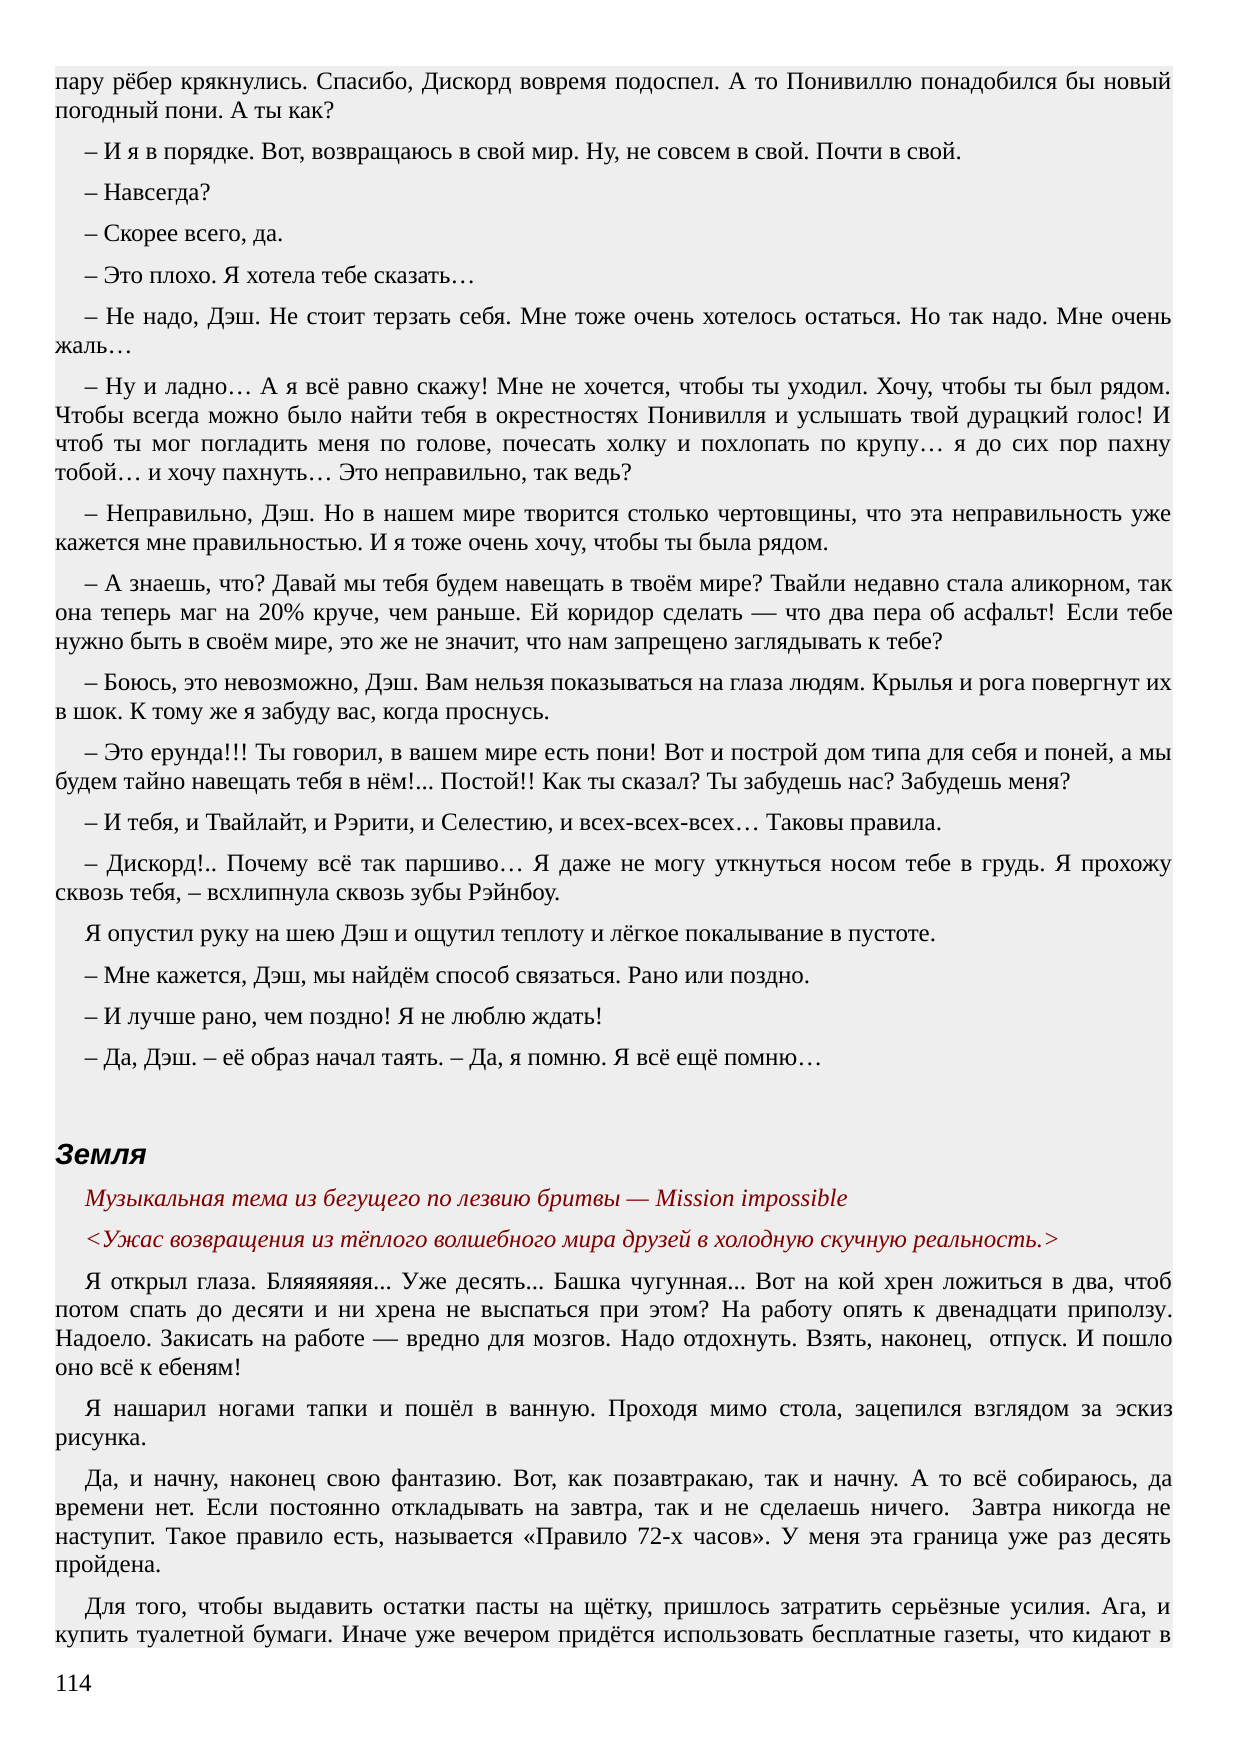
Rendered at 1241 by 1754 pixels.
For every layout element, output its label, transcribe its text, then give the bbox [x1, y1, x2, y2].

text Я нашарил ногами тапки и пошёл в ванную. Проходя мимо стола, зацепился взглядом за эскиз рисунка. [55, 1393, 1173, 1451]
text – Это ерунда!!! Ты говорил, в вашем мире есть пони! Вот и построй дом типа для себя и поней, а мы будем тайно навещать тебя в нём!... Постой!! Как ты сказал? Ты забудешь нас? Забудешь меня? [55, 737, 1173, 795]
text – Навсегда? [55, 177, 1173, 206]
text пару рёбер крякнулись. Спасибо, Дискорд вовремя подоспел. А то Понивиллю понадобился бы новый погодный пони. А ты как? [55, 66, 1173, 123]
text – Боюсь, это невозможно, Дэш. Вам нельзя показываться на глаза людям. Крылья и рога повергнут их в шок. К тому же я забуду вас, когда проснусь. [55, 667, 1173, 725]
text – Это плохо. Я хотела тебе сказать… [55, 260, 1173, 288]
text – Ну и ладно… А я всё равно скажу! Мне не хочется, чтобы ты уходил. Хочу, чтобы ты был рядом. Чтобы всегда можно было найти тебя в окрестностях Понивилля и услышать твой дурацкий голос! И чтоб ты мог погладить меня по голове, почесать холку и похлопать по крупу… я до сих пор пахну тобой… и хочу пахнуть… Это неправильно, так ведь? [55, 371, 1173, 486]
text – И лучше рано, чем поздно! Я не люблю ждать! [55, 1001, 1173, 1030]
text – Дискорд!.. Почему всё так паршиво… Я даже не могу уткнуться носом тебе в грудь. Я прохожу сквозь тебя, – всхлипнула сквозь зубы Рэйнбоу. [55, 848, 1173, 906]
text Я открыл глаза. Бляяяяяяя... Уже десять... Башка чугунная... Вот на кой хрен ложиться в два, чтоб потом спать до десяти и ни хрена не выспаться при этом? На работу опять к двенадцати приползу. Надоело. Закисать на работе — вредно для мозгов. Надо отдохнуть. Взять, наконец, отпуск. И пошло оно всё к ебеням! [55, 1266, 1173, 1381]
text – Мне кажется, Дэш, мы найдём способ связаться. Рано или поздно. [55, 960, 1173, 988]
text – И тебя, и Твайлайт, и Рэрити, и Селестию, и всех-всех-всех… Таковы правила. [55, 807, 1173, 836]
subtitle Земля [55, 1137, 1173, 1171]
text Я опустил руку на шею Дэш и ощутил теплоту и лёгкое покалывание в пустоте. [55, 918, 1173, 947]
text Да, и начну, наконец свою фантазию. Вот, как позавтракаю, так и начну. А то всё собираюсь, да времени нет. Если постоянно откладывать на завтра, так и не сделаешь ничего. Завтра никогда не наступит. Такое правило есть, называется «Правило 72-х часов». У меня эта граница уже раз десять пройдена. [55, 1463, 1173, 1578]
text Для того, чтобы выдавить остатки пасты на щётку, пришлось затратить серьёзные усилия. Ага, и купить туалетной бумаги. Иначе уже вечером придётся использовать бесплатные газеты, что кидают в [55, 1591, 1173, 1648]
text <Ужас возвращения из тёплого волшебного мира друзей в холодную скучную реальность.> [55, 1224, 1173, 1253]
text – Неправильно, Дэш. Но в нашем мире творится столько чертовщины, что эта неправильность уже кажется мне правильностью. И я тоже очень хочу, чтобы ты была рядом. [55, 498, 1173, 556]
text Музыкальная тема из бегущего по лезвию бритвы — Mission impossible [55, 1183, 1173, 1212]
text – И я в порядке. Вот, возвращаюсь в свой мир. Ну, не совсем в свой. Почти в свой. [55, 136, 1173, 165]
text – Не надо, Дэш. Не стоит терзать себя. Мне тоже очень хотелось остаться. Но так надо. Мне очень жаль… [55, 301, 1173, 358]
text – Да, Дэш. – её образ начал таять. – Да, я помню. Я всё ещё помню… [55, 1042, 1173, 1071]
text – Скорее всего, да. [55, 218, 1173, 247]
text – А знаешь, что? Давай мы тебя будем навещать в твоём мире? Твайли недавно стала аликорном, так она теперь маг на 20% круче, чем раньше. Ей коридор сделать — что два пера об асфальт! Если тебе нужно быть в своём мире, это же не значит, что нам запрещено заглядывать к тебе? [55, 568, 1173, 655]
